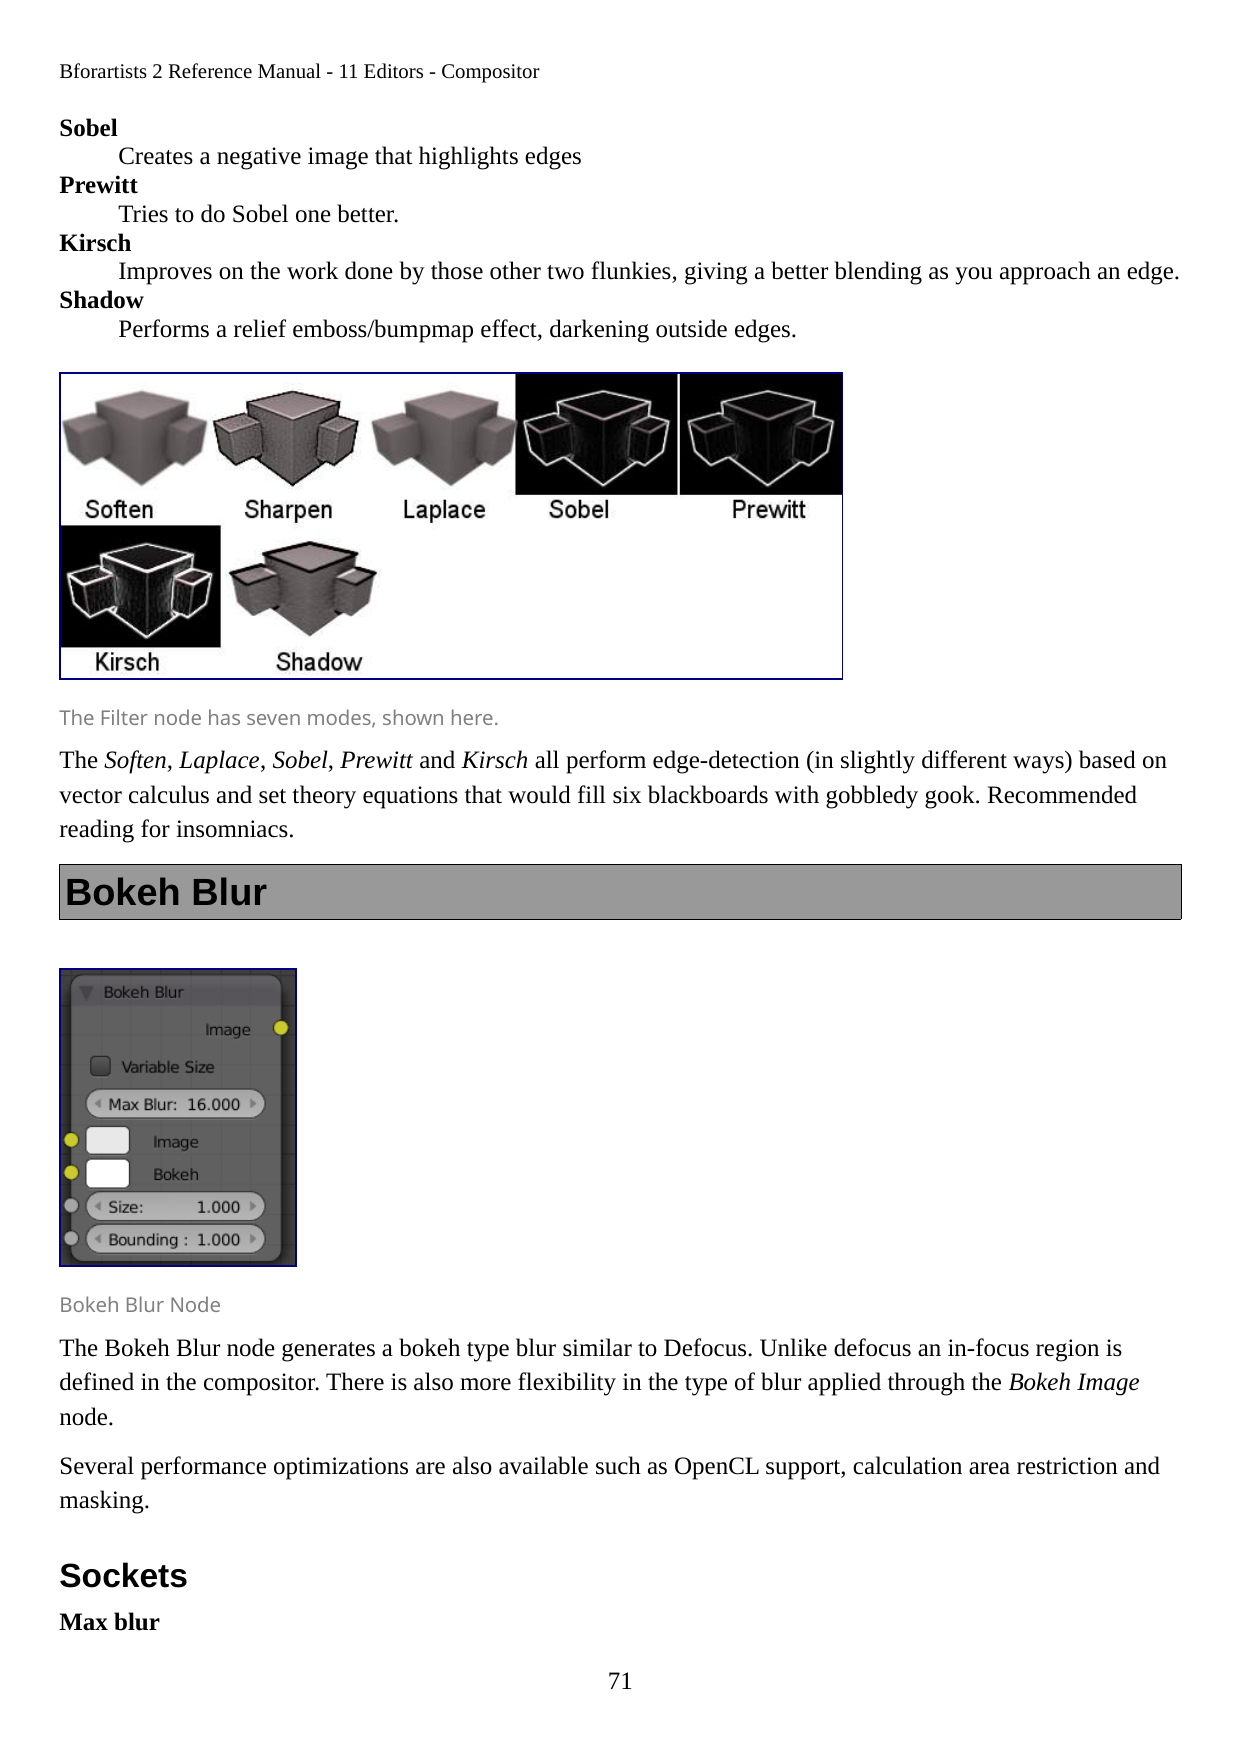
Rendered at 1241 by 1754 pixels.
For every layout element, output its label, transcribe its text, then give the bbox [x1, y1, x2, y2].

text The Soften, Laplace, Sobel, Prewitt and Kirsch all perform edge-detection (in slightly different ways) based on vector calculus and set theory equations that would fill six blackboards with gobbledy gook. Recommended reading for insomniacs. [59, 746, 1181, 843]
subtitle Sockets [59, 1555, 1181, 1594]
subtitle Sobel [59, 113, 1181, 141]
text The Bokeh Blur node generates a bokeh type blur similar to Defocus. Unlike defocus an in-focus region is defined in the compositor. There is also more flexibility in the type of blur applied through the Bokeh Image node. [59, 1333, 1181, 1431]
picture [61, 970, 295, 1265]
subtitle Shadow [59, 285, 1181, 314]
subtitle Max blur [59, 1607, 1181, 1635]
subtitle Kirsch [59, 228, 1181, 256]
text Bokeh Blur Node [59, 1287, 1181, 1318]
list Performs a relief emboss/bumpmap effect, darkening outside edges. [118, 314, 1181, 343]
picture [61, 374, 842, 678]
list Tries to do Sobel one better. [118, 199, 1181, 228]
text The Filter node has seven modes, shown here. [59, 700, 1181, 731]
list Improves on the work done by those other two flunkies, giving a better blending as you approach an edge. [118, 256, 1181, 285]
subtitle Prewitt [59, 170, 1181, 199]
table_header Bokeh Blur [60, 865, 1181, 919]
list Creates a negative image that highlights edges [118, 141, 1181, 170]
text Several performance optimizations are also available such as OpenCL support, calculation area restriction and masking. [59, 1451, 1181, 1514]
